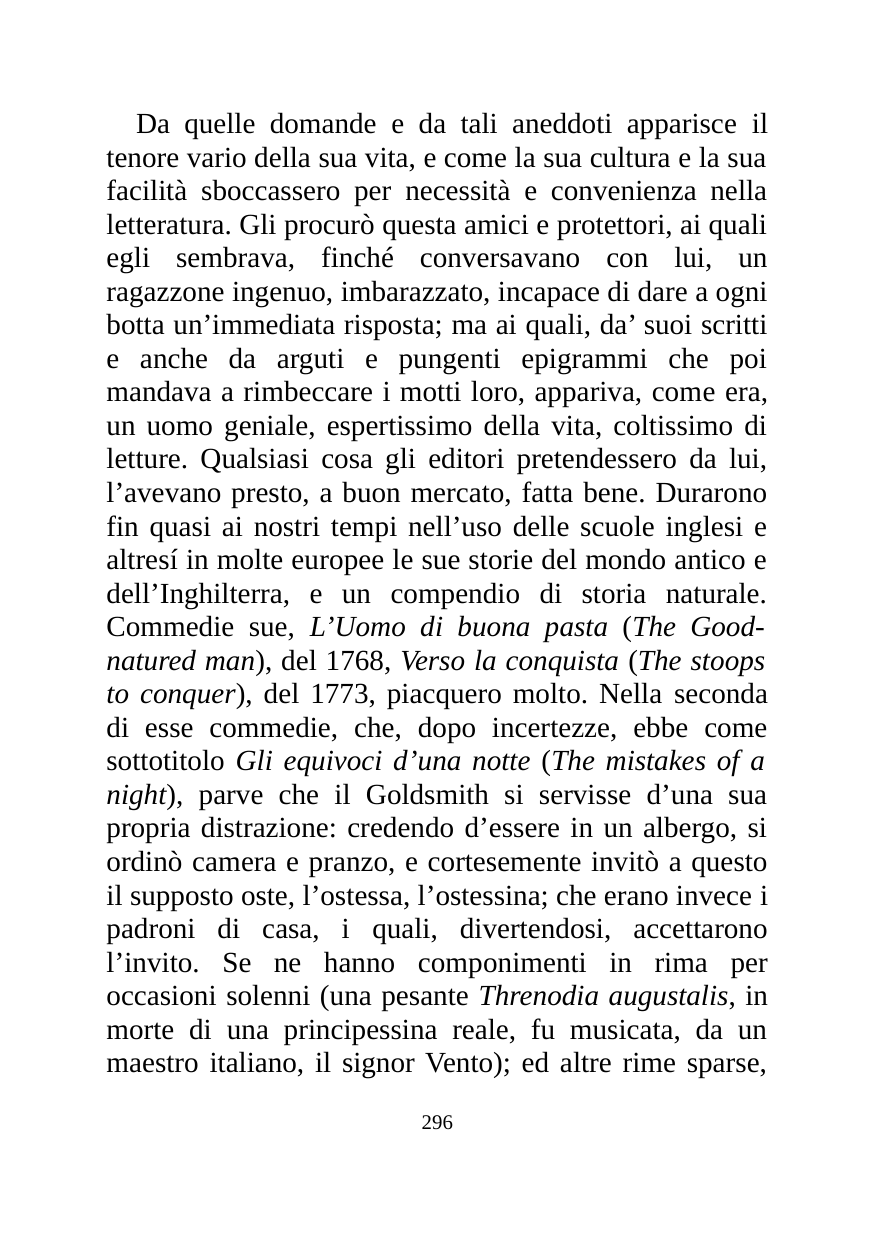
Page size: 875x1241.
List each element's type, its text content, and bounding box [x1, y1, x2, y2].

text Da quelle domande e da tali aneddoti apparisce il tenore vario della sua vita, e come la sua cultura e la sua facilità sboccassero per necessità e convenienza nella letteratura. Gli procurò questa amici e protettori, ai quali egli sembrava, finché conversavano con lui, un ragazzone ingenuo, imbarazzato, incapace di dare a ogni botta un’immediata risposta; ma ai quali, da’ suoi scritti e anche da arguti e pungenti epigrammi che poi mandava a rimbeccare i motti loro, appariva, come era, un uomo geniale, espertissimo della vita, coltissimo di letture. Qualsiasi cosa gli editori pretendessero da lui, l’avevano presto, a buon mercato, fatta bene. Durarono fin quasi ai nostri tempi nell’uso delle scuole inglesi e altresí in molte europee le sue storie del mondo antico e dell’Inghilterra, e un compendio di storia naturale. Commedie sue, L’Uomo di buona pasta (The Good-natured man), del 1768, Verso la conquista (The stoops to conquer), del 1773, piacquero molto. Nella seconda di esse commedie, che, dopo incertezze, ebbe come sottotitolo Gli equivoci d’una notte (The mistakes of a night), parve che il Goldsmith si servisse d’una sua propria distrazione: credendo d’essere in un albergo, si ordinò camera e pranzo, e cortesemente invitò a questo il supposto oste, l’ostessa, l’ostessina; che erano invece i padroni di casa, i quali, divertendosi, accettarono l’invito. Se ne hanno componimenti in rima per occasioni solenni (una pesante Threnodia augustalis, in morte di una principessina reale, fu musicata, da un maestro italiano, il signor Vento); ed altre rime sparse, [106, 106, 768, 1079]
